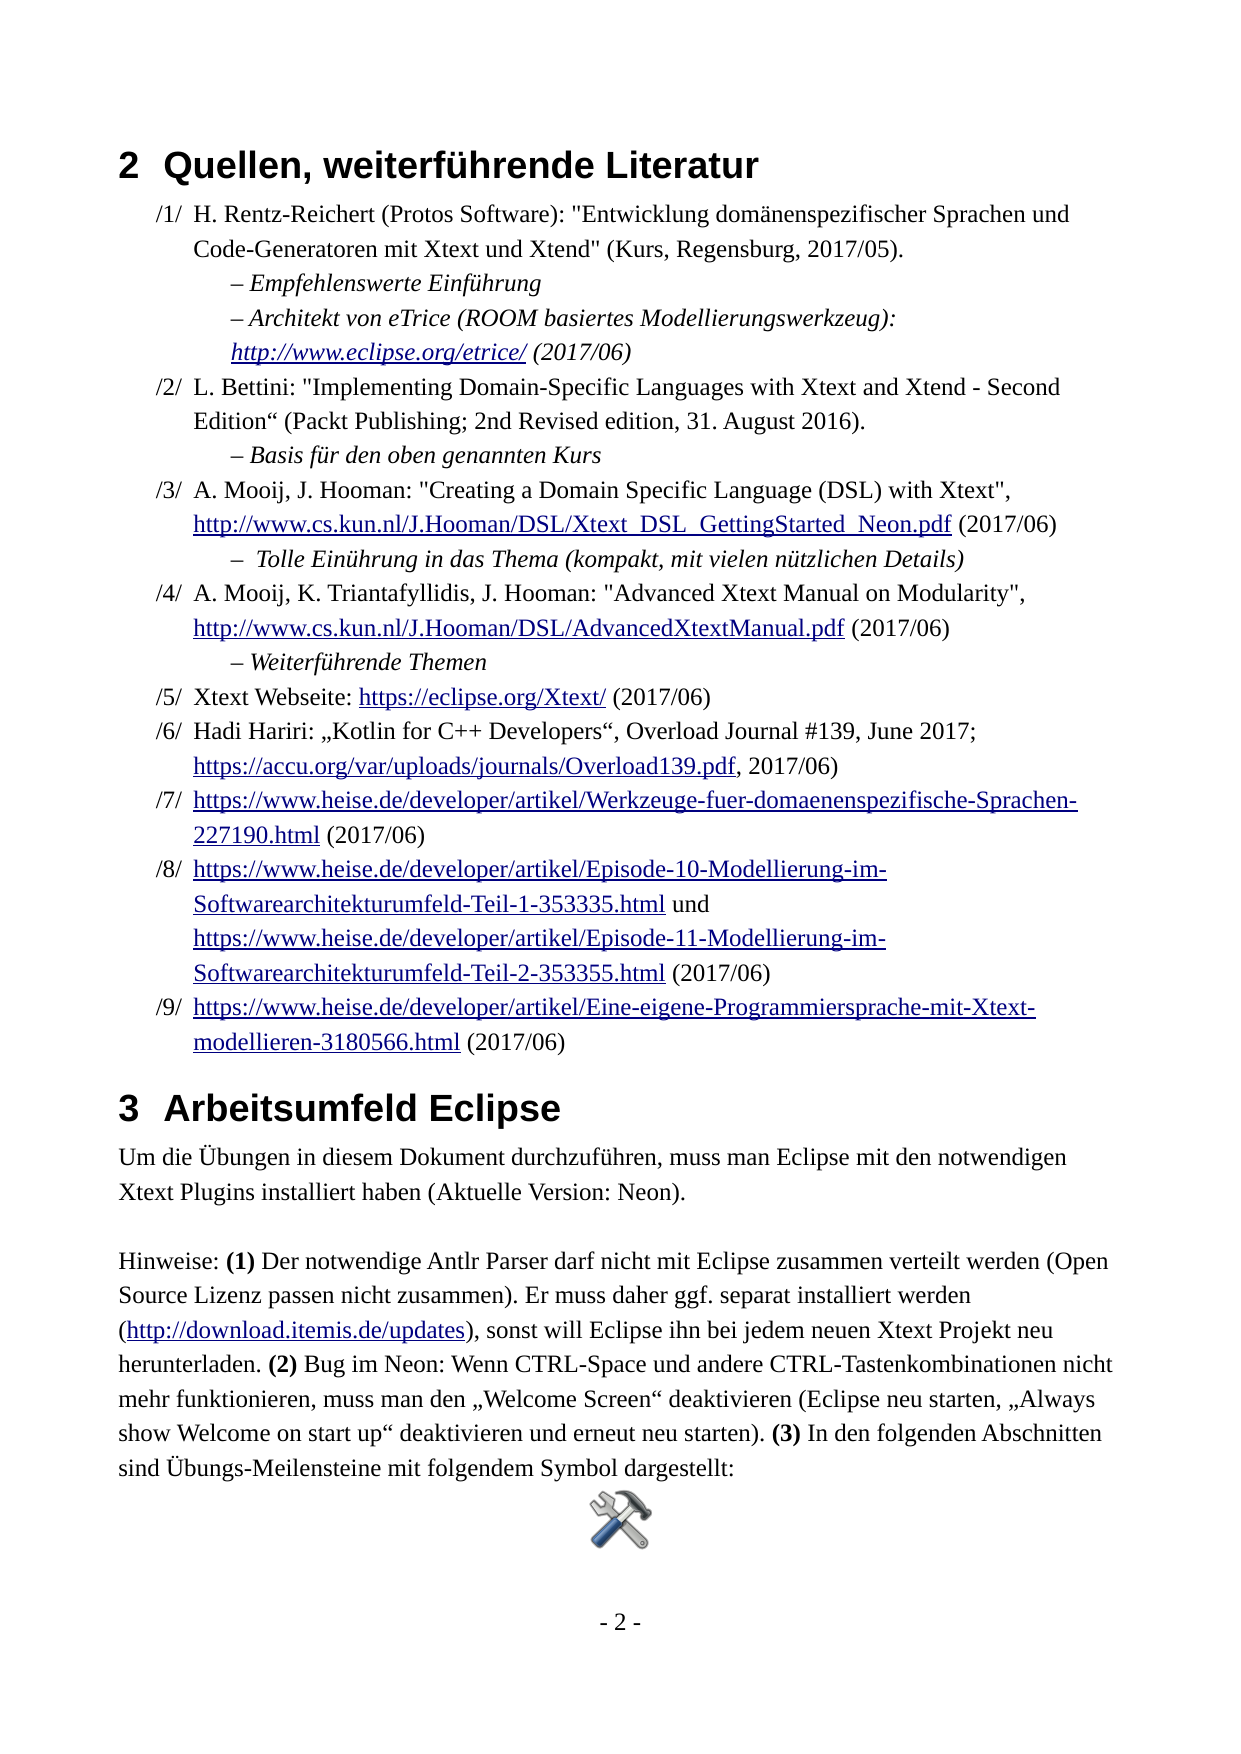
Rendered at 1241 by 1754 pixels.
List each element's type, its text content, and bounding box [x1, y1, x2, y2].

text Um die Übungen in diesem Dokument durchzuführen, muss man Eclipse mit den notwendigen Xtext Plugins installiert haben (Aktuelle Version: Neon). [118, 1142, 1122, 1206]
list – Tolle Einührung in das Thema (kompakt, mit vielen nützlichen Details) [193, 544, 1122, 573]
subtitle Quellen, weiterführende Literatur [118, 143, 1122, 187]
list L. Bettini: "Implementing Domain-Specific Languages with Xtext and Xtend - Second Edition“ (Packt Publishing; 2nd Revised edition, 31. August 2016). [156, 372, 1122, 435]
list Xtext Webseite: https://eclipse.org/Xtext/ (2017/06) [156, 682, 1122, 711]
list https://www.heise.de/developer/artikel/Episode-10-Modellierung-im-Softwarearchitekturumfeld-Teil-1-353335.html und https://www.heise.de/developer/artikel/Episode-11-Modellierung-im-Softwarearchitekturumfeld-Teil-2-353355.html (2017/06) [156, 854, 1122, 987]
list – Architekt von eTrice (ROOM basiertes Modellierungswerkzeug): http://www.eclipse.org/etrice/ (2017/06) [193, 303, 1122, 366]
text Hinweise: (1) Der notwendige Antlr Parser darf nicht mit Eclipse zusammen verteilt werden (Open Source Lizenz passen nicht zusammen). Er muss daher ggf. separat installiert werden (http://download.itemis.de/updates), sonst will Eclipse ihn bei jedem neuen Xtext Projekt neu herunterladen. (2) Bug im Neon: Wenn CTRL-Space und andere CTRL-Tastenkombinationen nicht mehr funktionieren, muss man den „Welcome Screen“ deaktivieren (Eclipse neu starten, „Always show Welcome on start up“ deaktivieren und erneut neu starten). (3) In den folgenden Abschnitten sind Übungs-Meilensteine mit folgendem Symbol dargestellt: [118, 1246, 1122, 1481]
list – Basis für den oben genannten Kurs [193, 441, 1122, 469]
list – Weiterführende Themen [193, 647, 1122, 676]
list A. Mooij, J. Hooman: "Creating a Domain Specific Language (DSL) with Xtext", http://www.cs.kun.nl/J.Hooman/DSL/Xtext_DSL_GettingStarted_Neon.pdf (2017/06) [156, 475, 1122, 538]
list https://www.heise.de/developer/artikel/Werkzeuge-fuer-domaenenspezifische-Sprachen-227190.html (2017/06) [156, 785, 1122, 849]
picture [588, 1487, 653, 1551]
list A. Mooij, K. Triantafyllidis, J. Hooman: "Advanced Xtext Manual on Modularity", http://www.cs.kun.nl/J.Hooman/DSL/AdvancedXtextManual.pdf (2017/06) [156, 578, 1122, 642]
list H. Rentz-Reichert (Protos Software): "Entwicklung domänenspezifischer Sprachen und Code-Generatoren mit Xtext und Xtend" (Kurs, Regensburg, 2017/05). [156, 199, 1122, 262]
list – Empfehlenswerte Einführung [193, 268, 1122, 297]
list https://www.heise.de/developer/artikel/Eine-eigene-Programmiersprache-mit-Xtext-modellieren-3180566.html (2017/06) [156, 992, 1122, 1056]
subtitle Arbeitsumfeld Eclipse [118, 1086, 1122, 1130]
list Hadi Hariri: „Kotlin for C++ Developers“, Overload Journal #139, June 2017; https://accu.org/var/uploads/journals/Overload139.pdf, 2017/06) [156, 716, 1122, 780]
